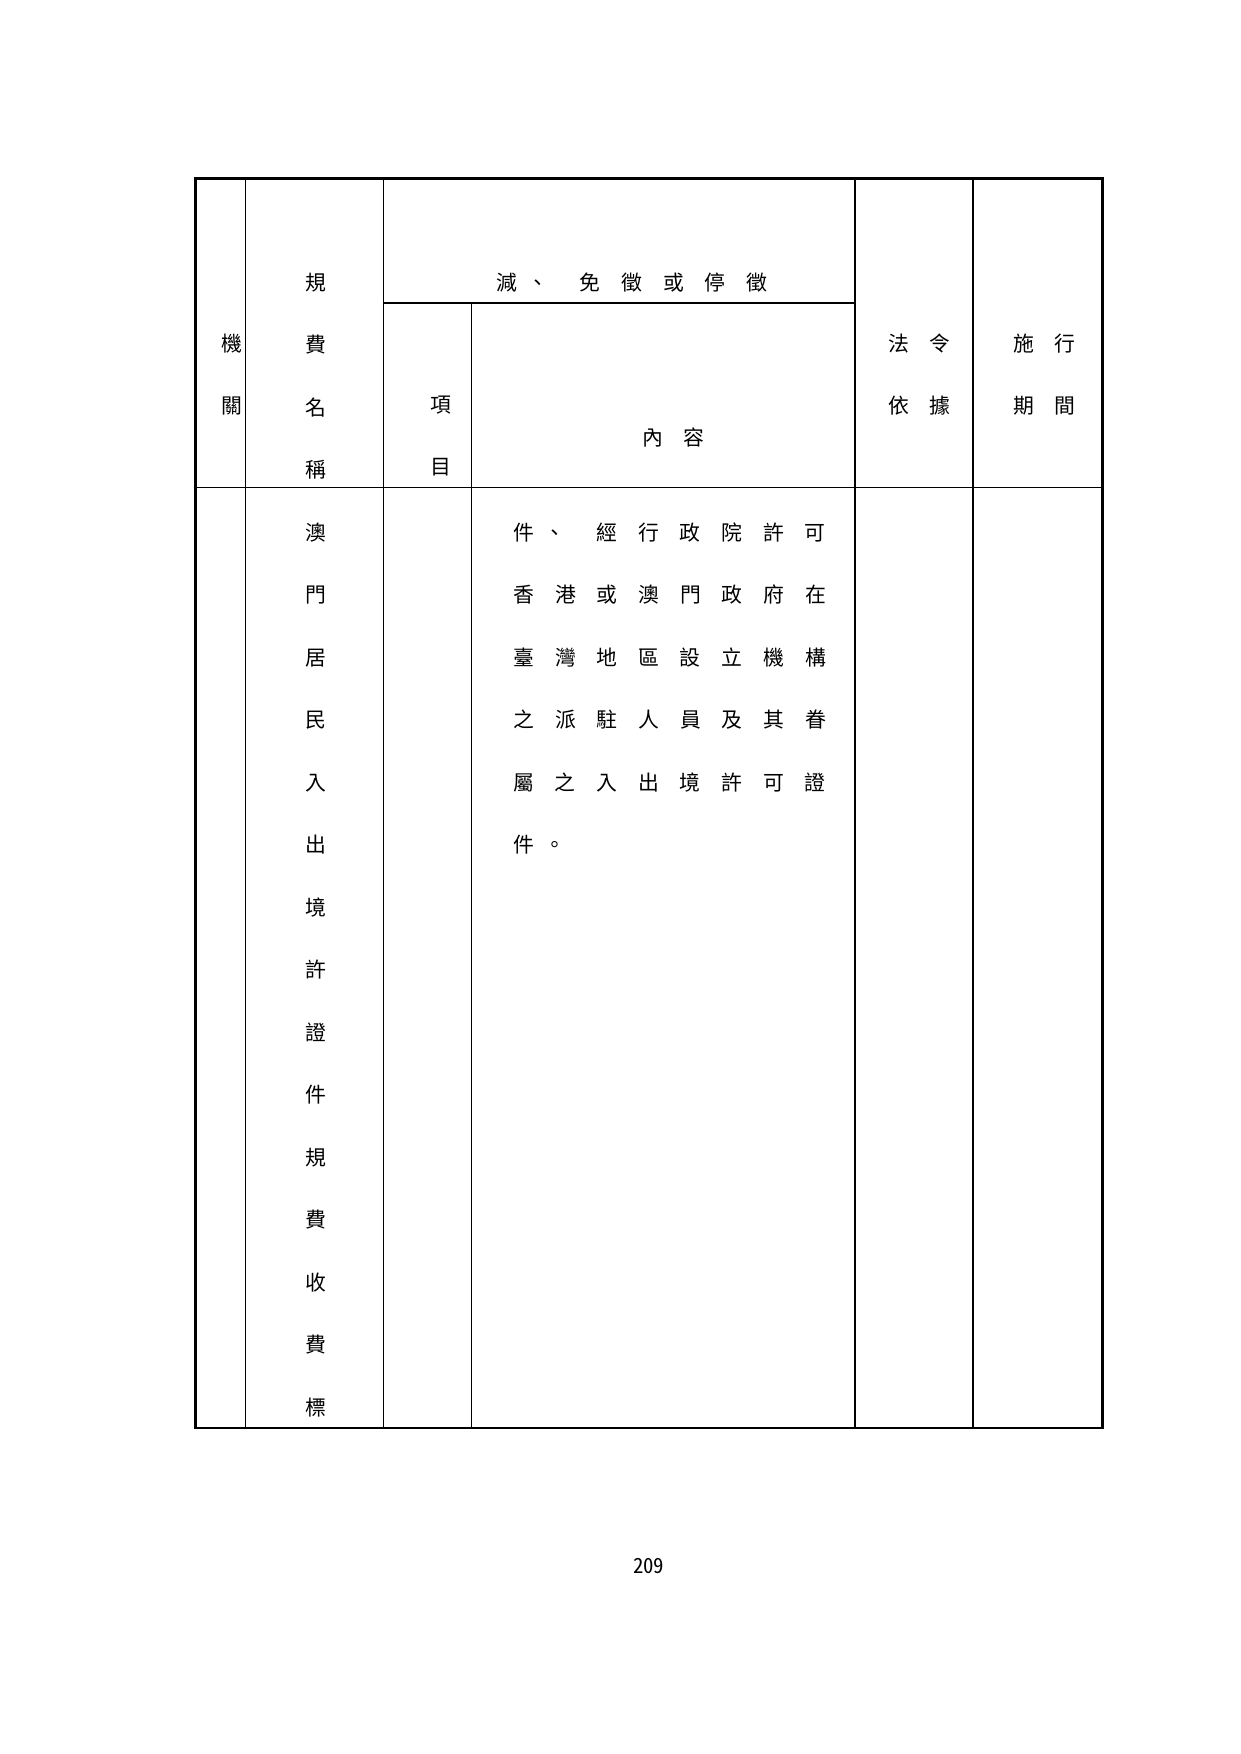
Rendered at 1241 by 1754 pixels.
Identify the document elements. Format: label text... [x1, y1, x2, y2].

table_cell 件、經行政院許可香港或澳門政府在臺灣地區設立機構之派駐人員及其眷屬之入出境許可證件。 [472, 488, 854, 1427]
table_cell 項目 [384, 304, 471, 487]
table_header 法令依據 [856, 180, 972, 487]
table_header 機關 [197, 180, 245, 487]
table_cell [384, 488, 471, 1427]
table_header 規費名稱 [246, 180, 383, 487]
table_header 施行期間 [974, 180, 1101, 487]
table_header 減、免徵或停徵 [384, 180, 854, 302]
table_cell [197, 488, 245, 1427]
table_cell 內容 [472, 304, 854, 487]
table_cell [856, 488, 972, 1427]
table_cell [974, 488, 1101, 1427]
table_cell 澳門居民入出境許證件規費收費標 [246, 488, 383, 1427]
